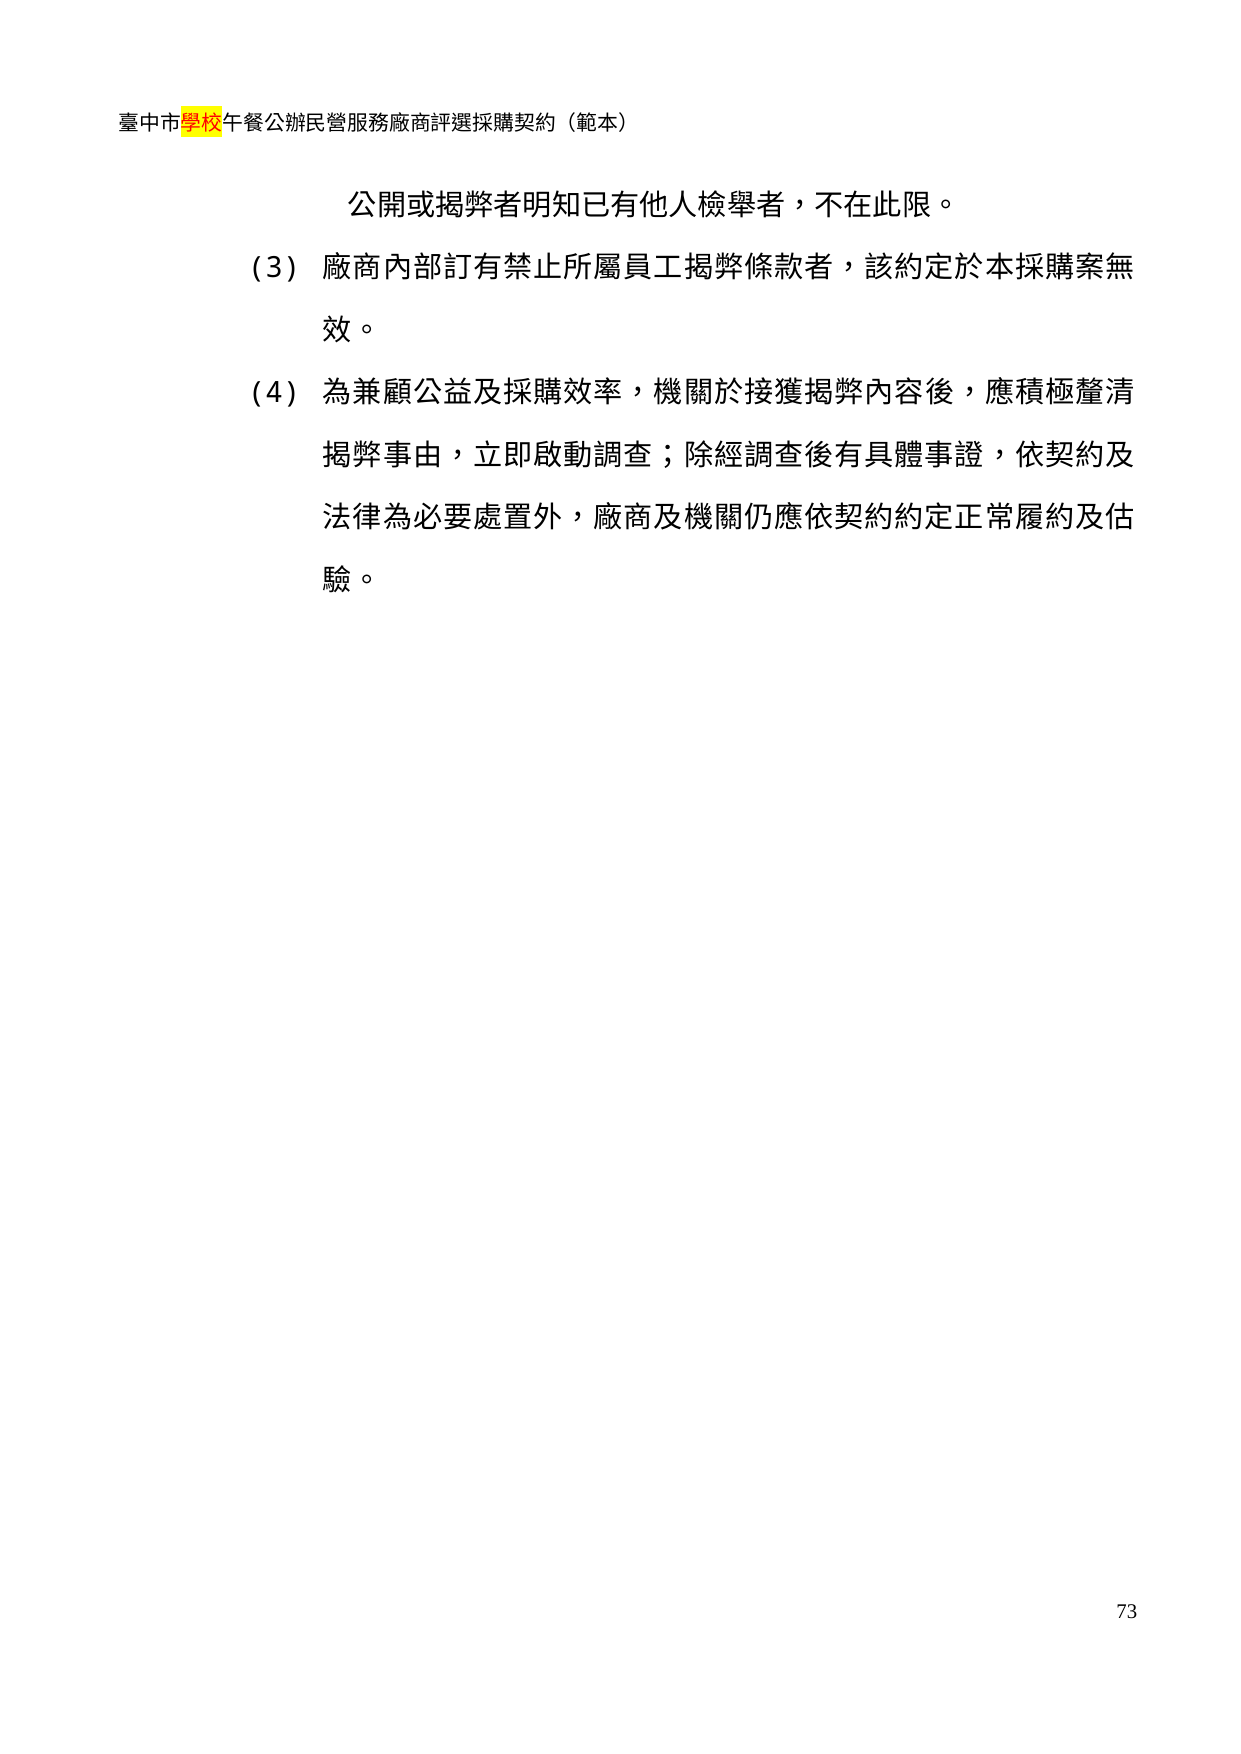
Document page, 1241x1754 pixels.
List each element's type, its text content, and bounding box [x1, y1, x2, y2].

list 廠商內部訂有禁止所屬員工揭弊條款者，該約定於本採購案無效。 [248, 223, 1137, 348]
list 公開或揭弊者明知已有他人檢舉者，不在此限。 [298, 161, 1137, 223]
list 為兼顧公益及採購效率，機關於接獲揭弊內容後，應積極釐清揭弊事由，立即啟動調查；除經調查後有具體事證，依契約及法律為必要處置外，廠商及機關仍應依契約約定正常履約及估驗。 [248, 348, 1137, 598]
